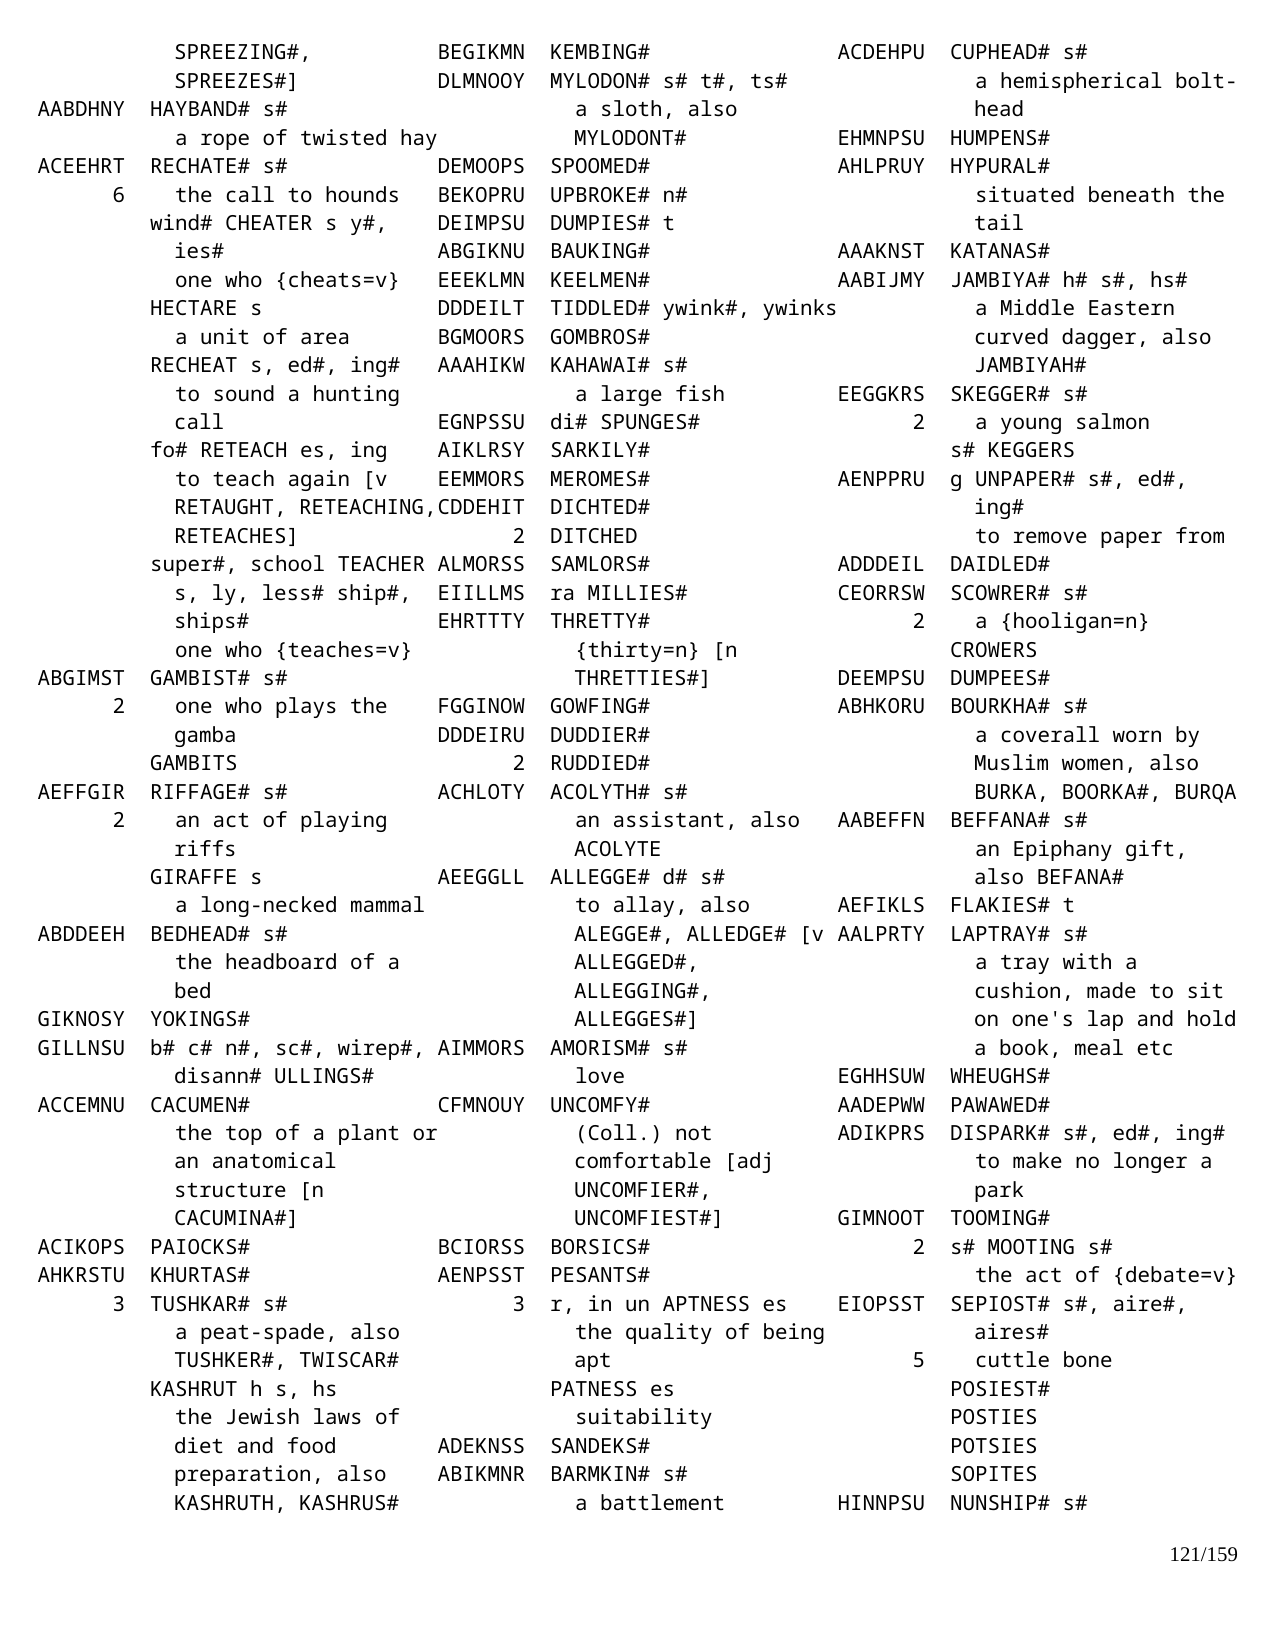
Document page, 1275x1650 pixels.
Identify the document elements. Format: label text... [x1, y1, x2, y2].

text ADDDEIL DAIDLED# [837, 549, 1237, 578]
text fo# RETEACH es, ing [37, 436, 437, 464]
text POTSIES [837, 1431, 1237, 1459]
text 3 r, in un APTNESS es [437, 1289, 837, 1317]
text 2 s# MOOTING s# [837, 1232, 1237, 1260]
text SPREEZING#, SPREEZES#] [37, 37, 437, 94]
text RECHEAT s, ed#, ing# [37, 350, 437, 379]
text an assistant, also ACOLYTE [437, 805, 837, 862]
text EGNPSSU di# SPUNGES# [437, 407, 837, 436]
text AHKRSTU KHURTAS# [37, 1260, 437, 1289]
text EIILLMS ra MILLIES# [437, 578, 837, 606]
text POSTIES [837, 1402, 1237, 1431]
text the top of a plant or an anatomical structure [n CACUMINA#] [37, 1118, 437, 1232]
text CDDEHIT DICHTED# [437, 492, 837, 521]
text a peat-spade, also TUSHKER#, TWISCAR# [37, 1317, 437, 1374]
text DEEMPSU DUMPEES# [837, 663, 1237, 692]
text CFMNOUY UNCOMFY# [437, 1090, 837, 1118]
text 2 DITCHED [437, 521, 837, 549]
text to sound a hunting call [37, 379, 437, 436]
text KASHRUT h s, hs [37, 1374, 437, 1402]
text ABGIKNU BAUKING# [437, 237, 837, 265]
text EGHHSUW WHEUGHS# [837, 1061, 1237, 1090]
text to remove paper from [837, 521, 1237, 549]
text one who {cheats=v} [37, 265, 437, 293]
text AALPRTY LAPTRAY# s# [837, 919, 1237, 947]
text 2 RUDDIED# [437, 748, 837, 777]
text an Epiphany gift, also BEFANA# [837, 834, 1237, 891]
text ACEEHRT RECHATE# s# [37, 151, 437, 180]
text to make no longer a park [837, 1147, 1237, 1203]
text AIKLRSY SARKILY# [437, 436, 837, 464]
text 2 a young salmon [837, 407, 1237, 436]
text a rope of twisted hay [37, 123, 437, 151]
text EEGGKRS SKEGGER# s# [837, 379, 1237, 407]
text AAAHIKW KAHAWAI# s# [437, 350, 837, 379]
text ACCEMNU CACUMEN# [37, 1090, 437, 1118]
text DEIMPSU DUMPIES# t [437, 208, 837, 237]
text BGMOORS GOMBROS# [437, 322, 837, 350]
text ACDEHPU CUPHEAD# s# [837, 37, 1237, 66]
text EEMMORS MEROMES# [437, 464, 837, 492]
text DDDEILT TIDDLED# ywink#, ywinks [437, 293, 837, 322]
text ABDDEEH BEDHEAD# s# [37, 919, 437, 947]
text HINNPSU NUNSHIP# s# [837, 1488, 1237, 1516]
text BCIORSS BORSICS# [437, 1232, 837, 1260]
text the act of {debate=v} [837, 1260, 1237, 1289]
text 2 a {hooligan=n} [837, 606, 1237, 635]
text EHMNPSU HUMPENS# [837, 123, 1237, 151]
text ADEKNSS SANDEKS# [437, 1431, 837, 1459]
text a battlement [437, 1488, 837, 1516]
text s# KEGGERS [837, 436, 1237, 464]
text a sloth, also MYLODONT# [437, 94, 837, 151]
text ABGIMST GAMBIST# s# [37, 663, 437, 692]
text AEEGGLL ALLEGGE# d# s# [437, 862, 837, 891]
text 5 cuttle bone [837, 1346, 1237, 1374]
text ABIKMNR BARMKIN# s# [437, 1459, 837, 1488]
text GAMBITS [37, 748, 437, 777]
text a Middle Eastern curved dagger, also JAMBIYAH# [837, 293, 1237, 379]
text the quality of being apt [437, 1317, 837, 1374]
text FGGINOW GOWFING# [437, 692, 837, 720]
text EHRTTTY THRETTY# [437, 606, 837, 635]
text AENPPRU g UNPAPER# s#, ed#, ing# [837, 464, 1237, 521]
text to teach again [v RETAUGHT, RETEACHING, RETEACHES] [37, 464, 437, 549]
text CROWERS [837, 635, 1237, 663]
text {thirty=n} [n THRETTIES#] [437, 635, 837, 692]
text DDDEIRU DUDDIER# [437, 720, 837, 748]
text SOPITES [837, 1459, 1237, 1488]
text to allay, also ALEGGE#, ALLEDGE# [v ALLEGGED#, ALLEGGING#, ALLEGGES#] [437, 891, 837, 1033]
text a large fish [437, 379, 837, 407]
text GIMNOOT TOOMING# [837, 1203, 1237, 1232]
text 2 an act of playing riffs [37, 805, 437, 862]
text ADIKPRS DISPARK# s#, ed#, ing# [837, 1118, 1237, 1147]
text AIMMORS AMORISM# s# [437, 1033, 837, 1061]
text EEEKLMN KEELMEN# [437, 265, 837, 293]
text ACIKOPS PAIOCKS# [37, 1232, 437, 1260]
text AEFIKLS FLAKIES# t [837, 891, 1237, 919]
text BEKOPRU UPBROKE# n# [437, 180, 837, 208]
text ACHLOTY ACOLYTH# s# [437, 777, 837, 805]
text AENPSST PESANTS# [437, 1260, 837, 1289]
text 6 the call to hounds [37, 180, 437, 208]
text AABIJMY JAMBIYA# h# s#, hs# [837, 265, 1237, 293]
text (Coll.) not comfortable [adj UNCOMFIER#, UNCOMFIEST#] [437, 1118, 837, 1232]
text GILLNSU b# c# n#, sc#, wirep#, disann# ULLINGS# [37, 1033, 437, 1090]
text 3 TUSHKAR# s# [37, 1289, 437, 1317]
text AEFFGIR RIFFAGE# s# [37, 777, 437, 805]
text love [437, 1061, 837, 1090]
text GIRAFFE s [37, 862, 437, 891]
text one who {teaches=v} [37, 635, 437, 663]
text AHLPRUY HYPURAL# [837, 151, 1237, 180]
text super#, school TEACHER s, ly, less# ship#, ships# [37, 549, 437, 635]
text ABHKORU BOURKHA# s# [837, 692, 1237, 720]
text AAAKNST KATANAS# [837, 237, 1237, 265]
text PATNESS es [437, 1374, 837, 1402]
text CEORRSW SCOWRER# s# [837, 578, 1237, 606]
text ALMORSS SAMLORS# [437, 549, 837, 578]
text EIOPSST SEPIOST# s#, aire#, aires# [837, 1289, 1237, 1346]
text a tray with a cushion, made to sit on one's lap and hold a book, meal etc [837, 947, 1237, 1061]
text HECTARE s [37, 293, 437, 322]
text a long-necked mammal [37, 891, 437, 919]
text AABDHNY HAYBAND# s# [37, 94, 437, 123]
text GIKNOSY YOKINGS# [37, 1004, 437, 1033]
text the headboard of a bed [37, 947, 437, 1004]
text DLMNOOY MYLODON# s# t#, ts# [437, 66, 837, 94]
text situated beneath the tail [837, 180, 1237, 237]
text a hemispherical bolt-head [837, 66, 1237, 123]
text the Jewish laws of diet and food preparation, also KASHRUTH, KASHRUS# [37, 1402, 437, 1516]
text AABEFFN BEFFANA# s# [837, 805, 1237, 834]
text BEGIKMN KEMBING# [437, 37, 837, 66]
text a unit of area [37, 322, 437, 350]
text wind# CHEATER s y#, ies# [37, 208, 437, 265]
text a coverall worn by Muslim women, also BURKA, BOORKA#, BURQA [837, 720, 1237, 805]
text DEMOOPS SPOOMED# [437, 151, 837, 180]
text AADEPWW PAWAWED# [837, 1090, 1237, 1118]
text 2 one who plays the gamba [37, 692, 437, 748]
text POSIEST# [837, 1374, 1237, 1402]
text suitability [437, 1402, 837, 1431]
